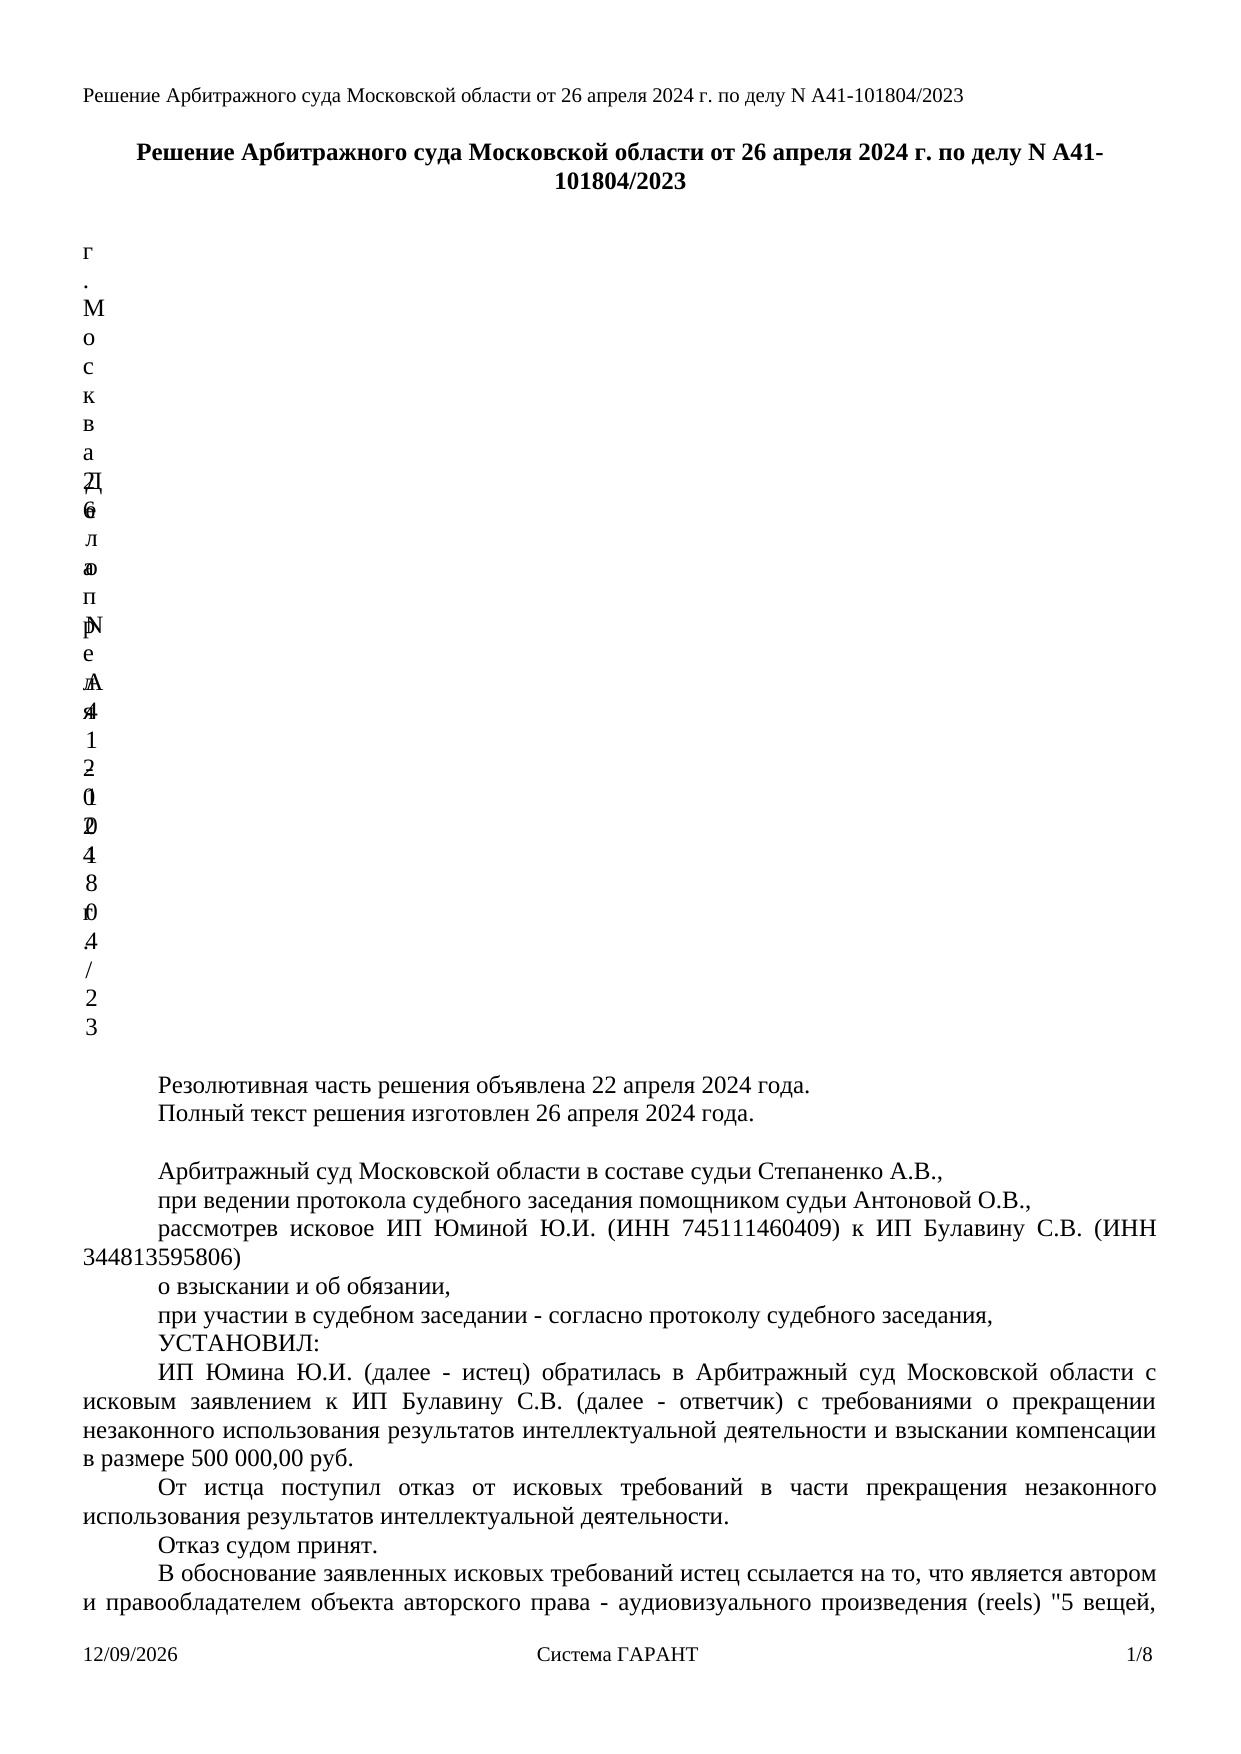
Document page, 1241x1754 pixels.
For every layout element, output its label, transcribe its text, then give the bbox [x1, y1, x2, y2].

text От истца поступил отказ от исковых требований в части прекращения незаконного использования результатов интеллектуальной деятельности. [83, 1472, 1157, 1530]
text при ведении протокола судебного заседания помощником судьи Антоновой О.В., [83, 1185, 1157, 1213]
subtitle Решение Арбитражного суда Московской области от 26 апреля 2024 г. по делу N А41-101804/2023 [83, 137, 1157, 195]
text Арбитражный суд Московской области в составе судьи Степаненко А.В., [83, 1156, 1157, 1185]
text Полный текст решения изготовлен 26 апреля 2024 года. [83, 1098, 1157, 1127]
text ИП Юмина Ю.И. (далее - истец) обратилась в Арбитражный суд Московской области с исковым заявлением к ИП Булавину С.В. (далее - ответчик) с требованиями о прекращении незаконного использования результатов интеллектуальной деятельности и взыскании компенсации в размере 500 000,00 руб. [83, 1357, 1157, 1472]
text рассмотрев исковое ИП Юминой Ю.И. (ИНН 745111460409) к ИП Булавину С.В. (ИНН 344813595806) [83, 1213, 1157, 1271]
text Отказ судом принят. [83, 1530, 1157, 1558]
text при участии в судебном заседании - согласно протоколу судебного заседания, [83, 1300, 1157, 1328]
text В обоснование заявленных исковых требований истец ссылается на то, что является автором и правообладателем объекта авторского права - аудиовизуального произведения (reels) "5 вещей, [83, 1558, 1157, 1616]
text о взыскании и об обязании, [83, 1271, 1157, 1300]
text УСТАНОВИЛ: [83, 1328, 1157, 1357]
text Резолютивная часть решения объявлена 22 апреля 2024 года. [83, 1070, 1157, 1098]
